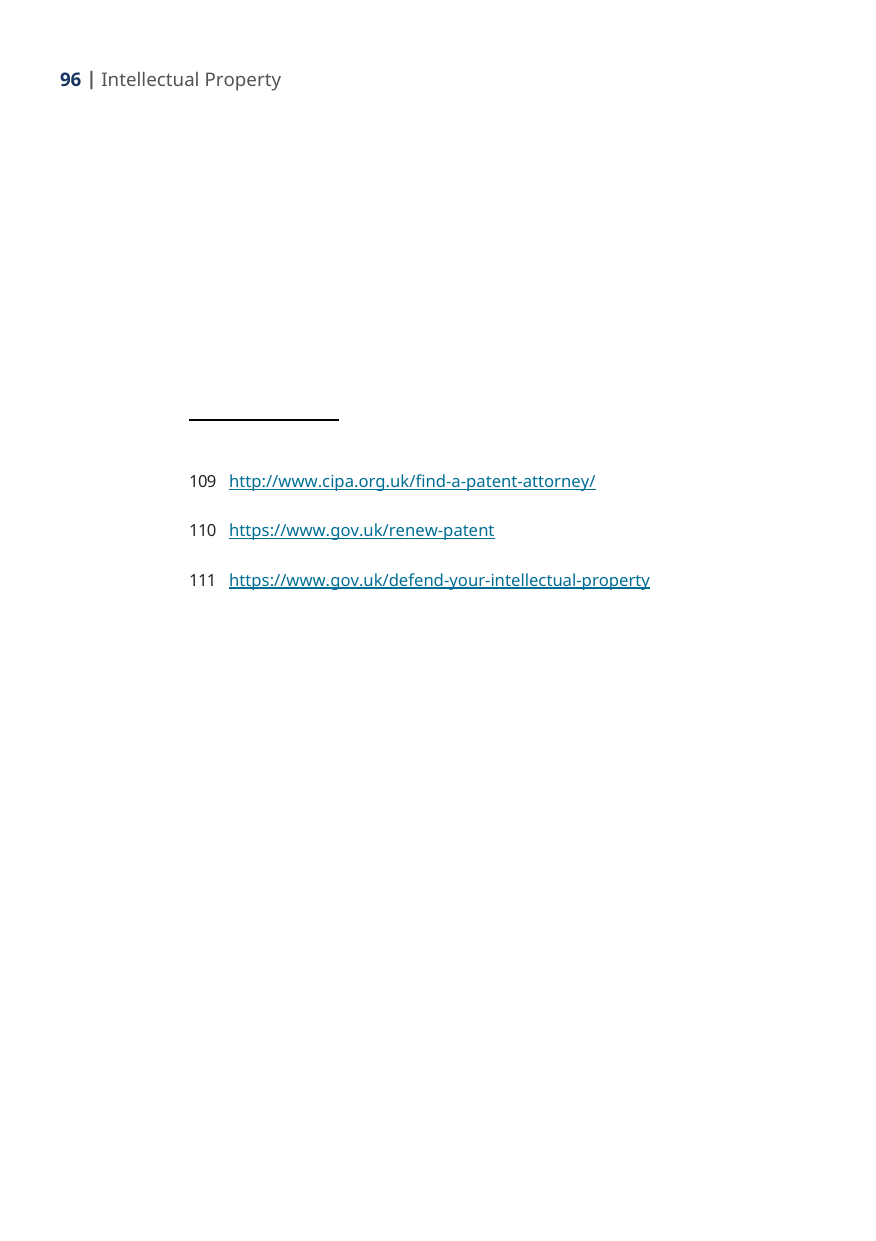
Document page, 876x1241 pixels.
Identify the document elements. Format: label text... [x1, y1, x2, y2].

list https://www.gov.uk/renew-patent [189, 519, 829, 542]
list https://www.gov.uk/defend-your-intellectual-property [189, 568, 829, 591]
list http://www.cipa.org.uk/find-a-patent-attorney/ [189, 470, 829, 493]
